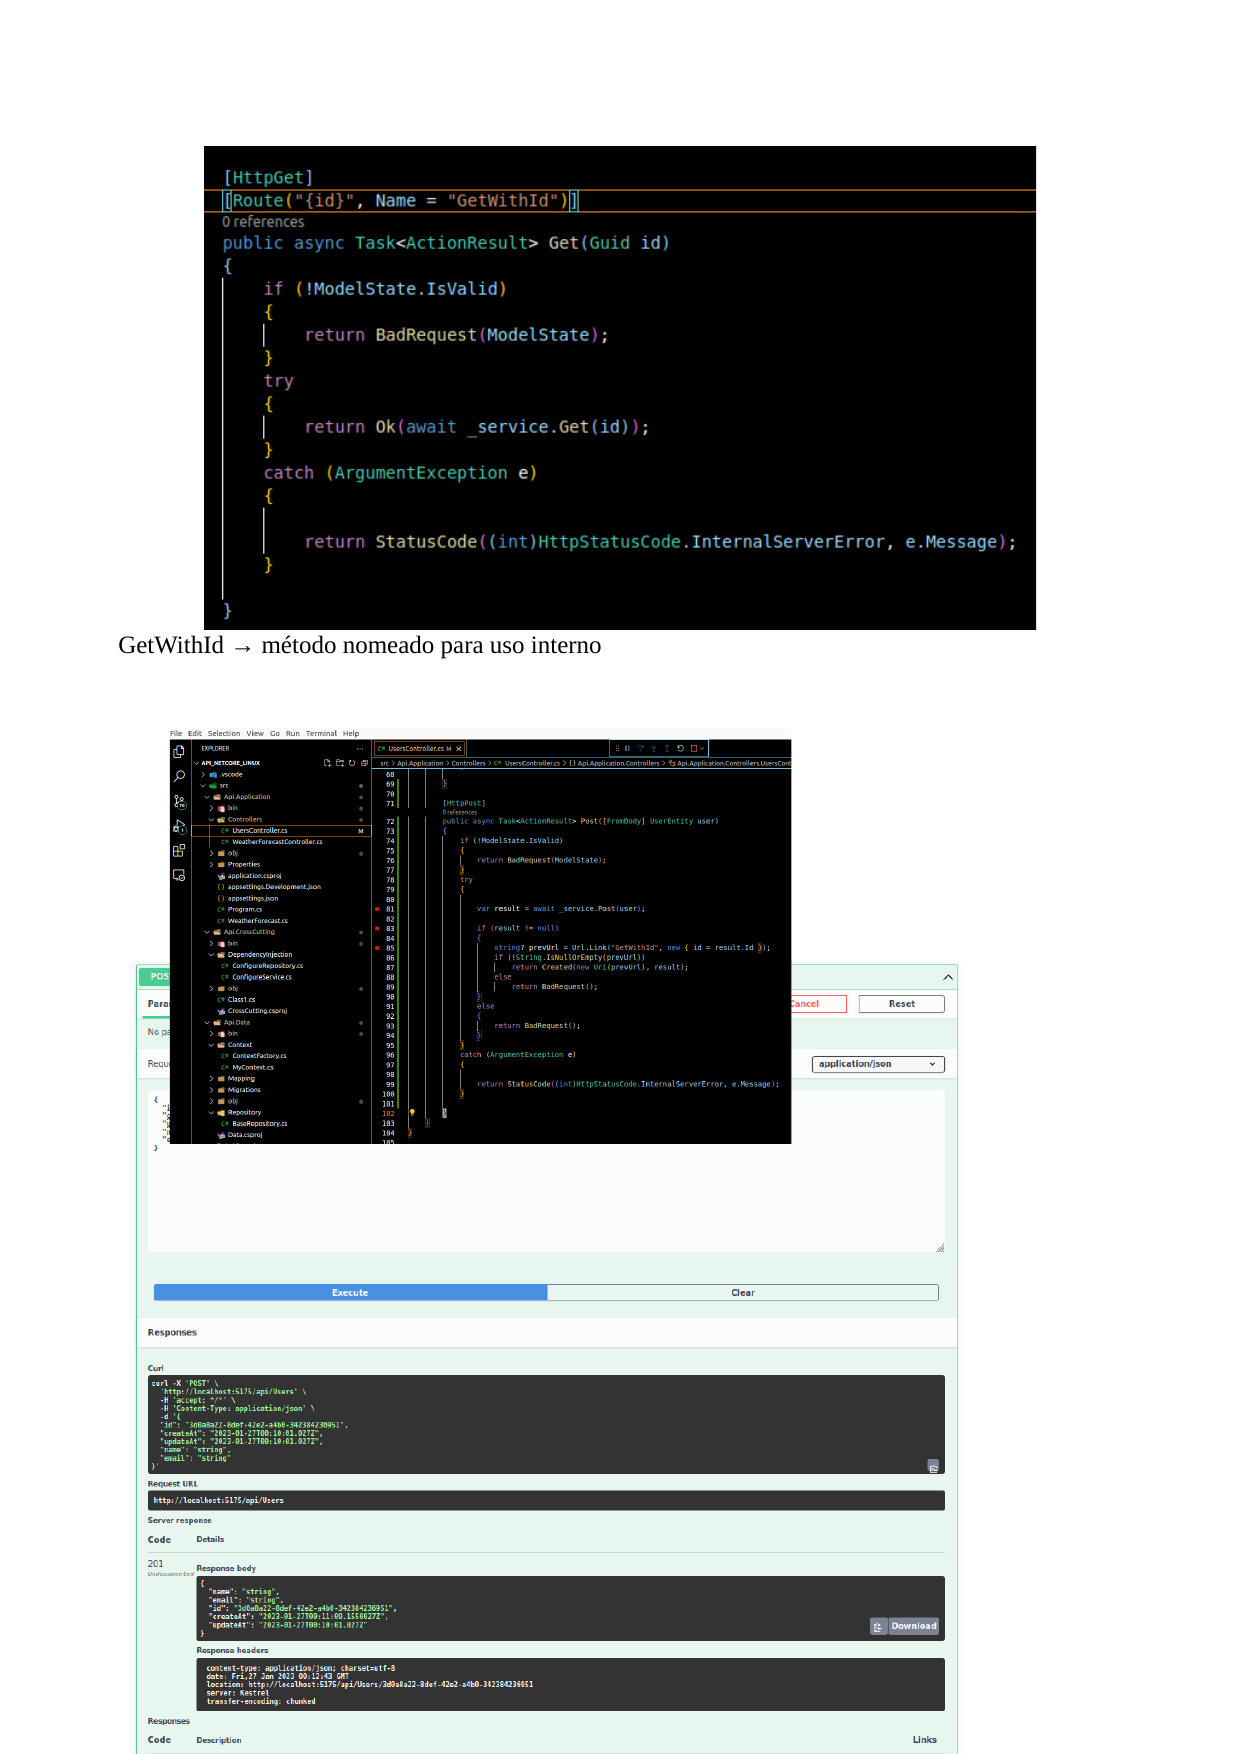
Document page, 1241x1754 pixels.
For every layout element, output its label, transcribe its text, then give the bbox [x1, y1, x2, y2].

text GetWithId → método nomeado para uso interno [118, 630, 1122, 659]
picture [128, 728, 962, 1754]
picture [204, 146, 1037, 630]
